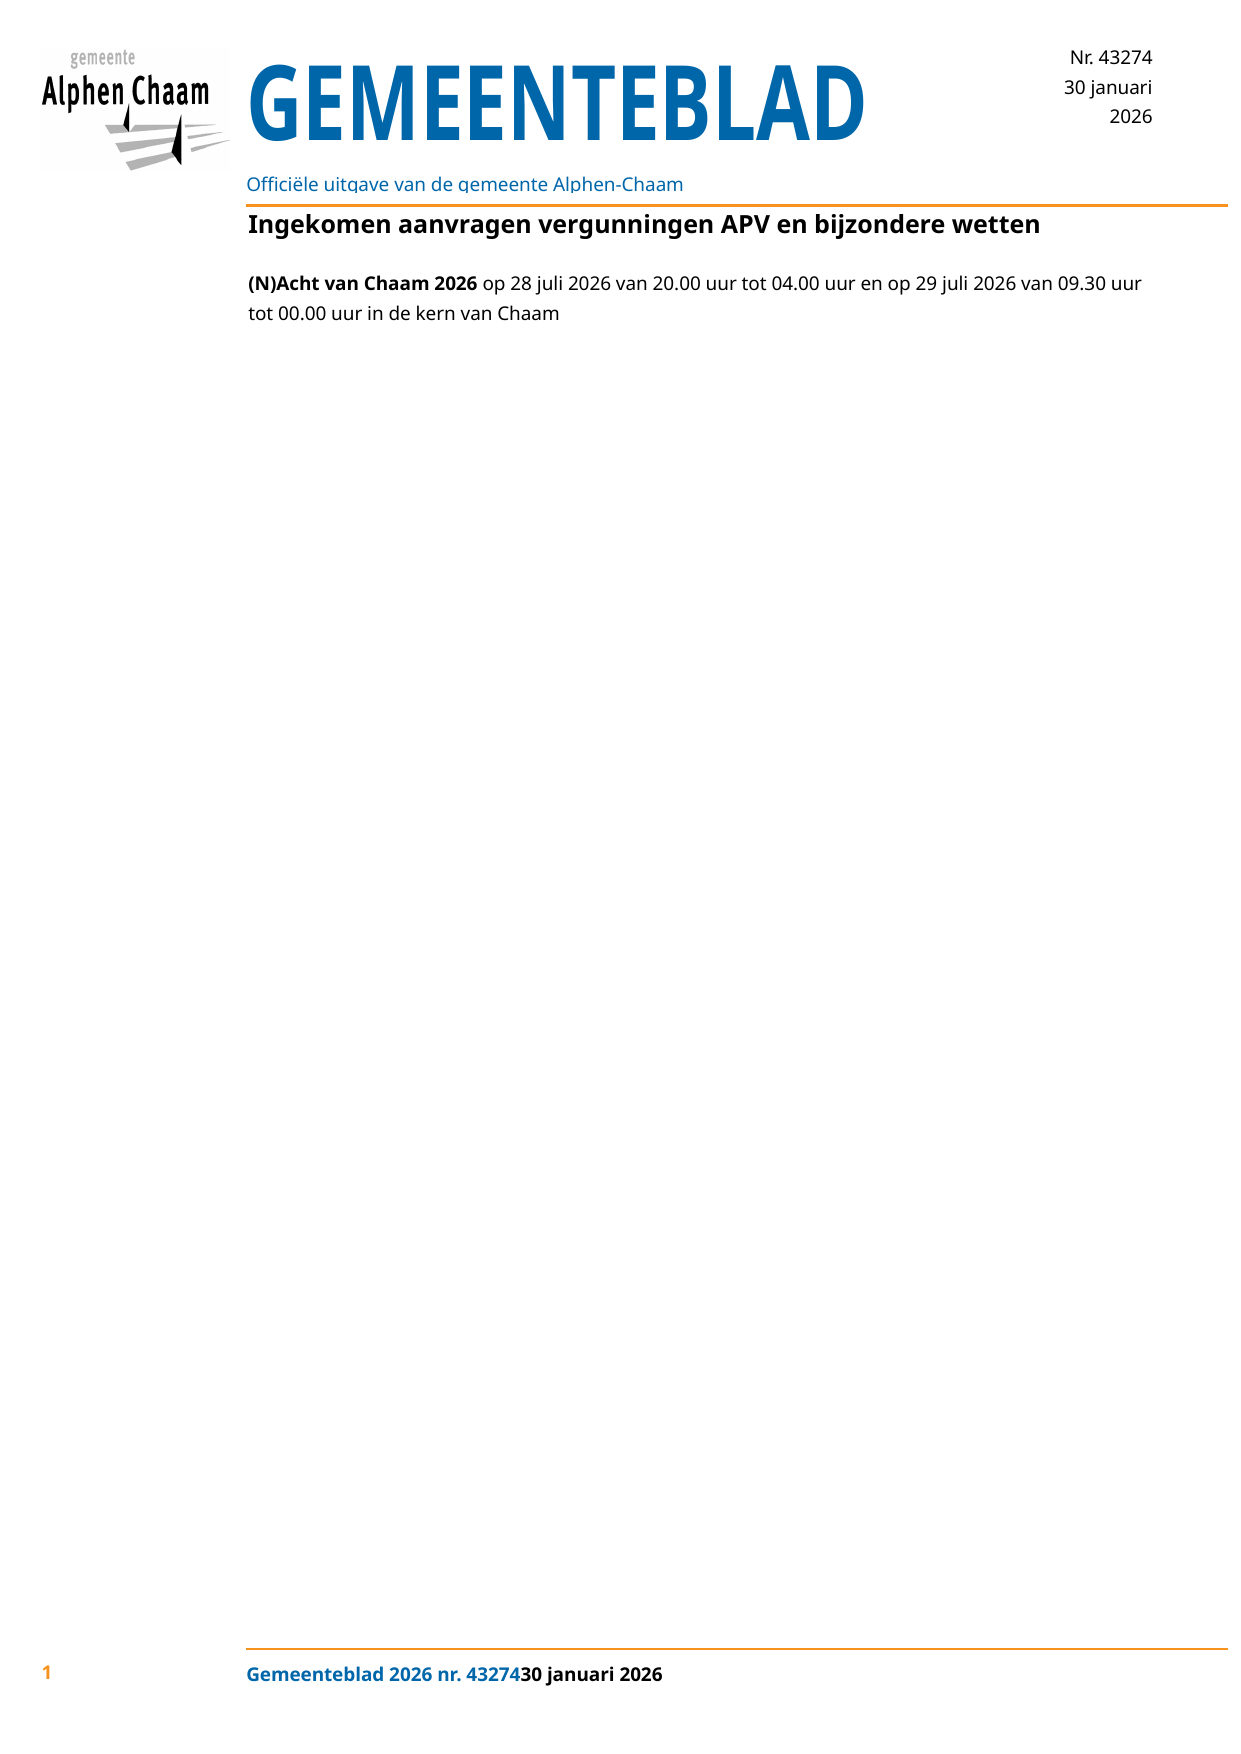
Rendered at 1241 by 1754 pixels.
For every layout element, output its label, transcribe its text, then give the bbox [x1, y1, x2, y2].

picture [41, 47, 231, 172]
text (N)Acht van Chaam 2026 op 28 juli 2026 van 20.00 uur tot 04.00 uur en op 29 juli 2026 van 09.30 uur tot 00.00 uur in de kern van Chaam [248, 270, 1152, 326]
text Ingekomen aanvragen vergunningen APV en bijzondere wetten [248, 207, 1152, 241]
